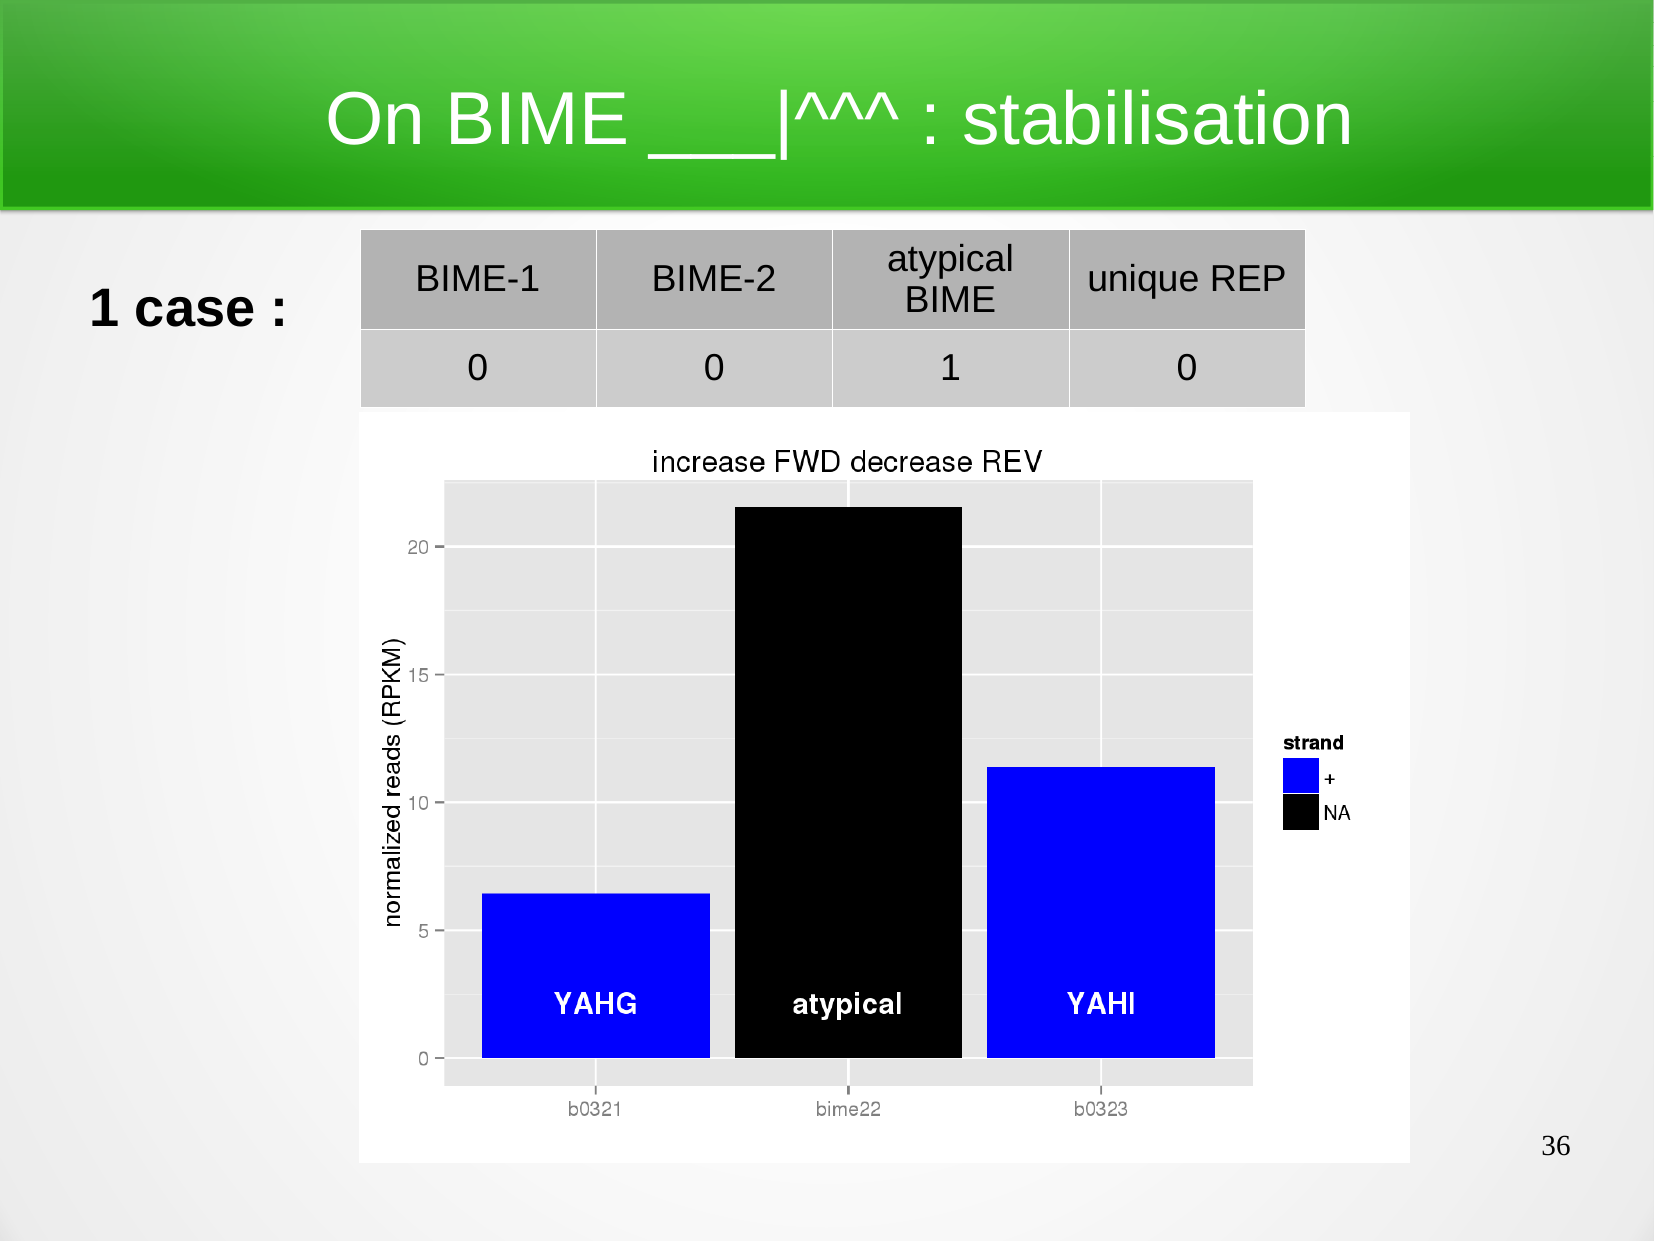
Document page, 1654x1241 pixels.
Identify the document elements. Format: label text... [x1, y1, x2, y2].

table_header atypical BIME [833, 230, 1069, 329]
table_header BIME-1 [361, 230, 596, 329]
text_box 1 case : [75, 270, 346, 346]
table_header BIME-2 [597, 230, 832, 329]
picture [359, 412, 1410, 1163]
table_cell 1 [833, 330, 1069, 407]
table_cell 0 [1070, 330, 1305, 407]
table_cell 0 [597, 330, 832, 407]
table_cell 0 [361, 330, 596, 407]
table_header unique REP [1070, 230, 1305, 329]
title On BIME ___|^^^ : stabilisation [82, 34, 1571, 203]
